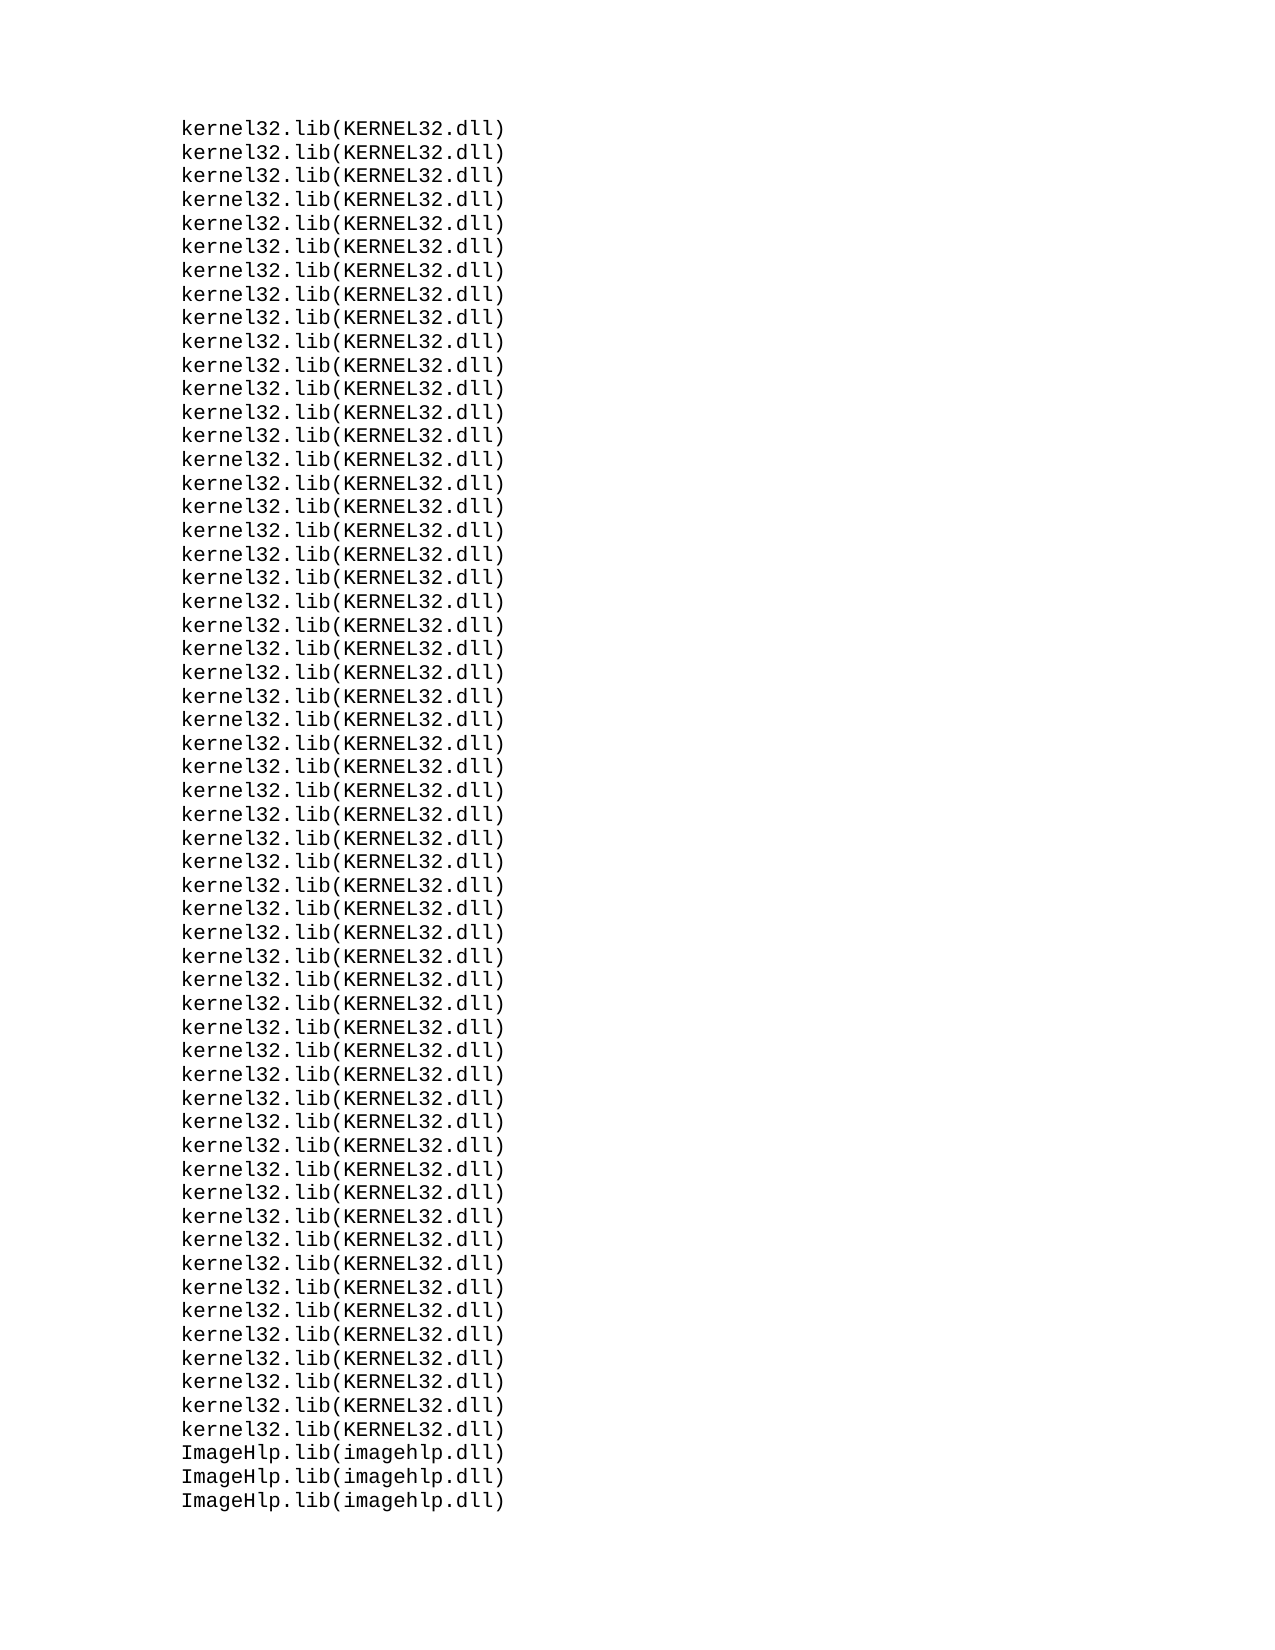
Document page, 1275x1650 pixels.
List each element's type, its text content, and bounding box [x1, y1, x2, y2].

text kernel32.lib(KERNEL32.dll) [118, 993, 1157, 1017]
text kernel32.lib(KERNEL32.dll) [118, 827, 1157, 851]
text kernel32.lib(KERNEL32.dll) [118, 1229, 1157, 1253]
text kernel32.lib(KERNEL32.dll) [118, 142, 1157, 165]
text kernel32.lib(KERNEL32.dll) [118, 236, 1157, 260]
text kernel32.lib(KERNEL32.dll) [118, 378, 1157, 402]
text kernel32.lib(KERNEL32.dll) [118, 1111, 1157, 1135]
text kernel32.lib(KERNEL32.dll) [118, 1064, 1157, 1088]
text kernel32.lib(KERNEL32.dll) [118, 1324, 1157, 1348]
text kernel32.lib(KERNEL32.dll) [118, 402, 1157, 426]
text kernel32.lib(KERNEL32.dll) [118, 1206, 1157, 1229]
text kernel32.lib(KERNEL32.dll) [118, 1158, 1157, 1182]
text kernel32.lib(KERNEL32.dll) [118, 496, 1157, 520]
text kernel32.lib(KERNEL32.dll) [118, 544, 1157, 567]
text kernel32.lib(KERNEL32.dll) [118, 733, 1157, 757]
text kernel32.lib(KERNEL32.dll) [118, 946, 1157, 969]
text kernel32.lib(KERNEL32.dll) [118, 1371, 1157, 1395]
text kernel32.lib(KERNEL32.dll) [118, 1253, 1157, 1277]
text kernel32.lib(KERNEL32.dll) [118, 426, 1157, 449]
text kernel32.lib(KERNEL32.dll) [118, 1395, 1157, 1419]
text kernel32.lib(KERNEL32.dll) [118, 449, 1157, 473]
text kernel32.lib(KERNEL32.dll) [118, 1300, 1157, 1324]
text kernel32.lib(KERNEL32.dll) [118, 638, 1157, 662]
text kernel32.lib(KERNEL32.dll) [118, 1348, 1157, 1371]
text kernel32.lib(KERNEL32.dll) [118, 520, 1157, 544]
text kernel32.lib(KERNEL32.dll) [118, 591, 1157, 615]
text kernel32.lib(KERNEL32.dll) [118, 922, 1157, 946]
text kernel32.lib(KERNEL32.dll) [118, 1135, 1157, 1158]
text kernel32.lib(KERNEL32.dll) [118, 1182, 1157, 1206]
text kernel32.lib(KERNEL32.dll) [118, 331, 1157, 354]
text kernel32.lib(KERNEL32.dll) [118, 662, 1157, 686]
text kernel32.lib(KERNEL32.dll) [118, 1040, 1157, 1064]
text kernel32.lib(KERNEL32.dll) [118, 804, 1157, 827]
text kernel32.lib(KERNEL32.dll) [118, 1088, 1157, 1111]
text kernel32.lib(KERNEL32.dll) [118, 709, 1157, 733]
text kernel32.lib(KERNEL32.dll) [118, 307, 1157, 331]
text kernel32.lib(KERNEL32.dll) [118, 851, 1157, 875]
text kernel32.lib(KERNEL32.dll) [118, 686, 1157, 709]
text kernel32.lib(KERNEL32.dll) [118, 1017, 1157, 1040]
text kernel32.lib(KERNEL32.dll) [118, 757, 1157, 780]
text ImageHlp.lib(imagehlp.dll) [118, 1466, 1157, 1489]
text kernel32.lib(KERNEL32.dll) [118, 615, 1157, 638]
text kernel32.lib(KERNEL32.dll) [118, 898, 1157, 922]
text ImageHlp.lib(imagehlp.dll) [118, 1442, 1157, 1466]
text kernel32.lib(KERNEL32.dll) [118, 284, 1157, 307]
text kernel32.lib(KERNEL32.dll) [118, 213, 1157, 236]
text ImageHlp.lib(imagehlp.dll) [118, 1489, 1157, 1513]
text kernel32.lib(KERNEL32.dll) [118, 354, 1157, 378]
text kernel32.lib(KERNEL32.dll) [118, 567, 1157, 591]
text kernel32.lib(KERNEL32.dll) [118, 118, 1157, 142]
text kernel32.lib(KERNEL32.dll) [118, 260, 1157, 284]
text kernel32.lib(KERNEL32.dll) [118, 1419, 1157, 1442]
text kernel32.lib(KERNEL32.dll) [118, 1277, 1157, 1300]
text kernel32.lib(KERNEL32.dll) [118, 165, 1157, 189]
text kernel32.lib(KERNEL32.dll) [118, 780, 1157, 804]
text kernel32.lib(KERNEL32.dll) [118, 969, 1157, 993]
text kernel32.lib(KERNEL32.dll) [118, 189, 1157, 213]
text kernel32.lib(KERNEL32.dll) [118, 473, 1157, 496]
text kernel32.lib(KERNEL32.dll) [118, 875, 1157, 898]
